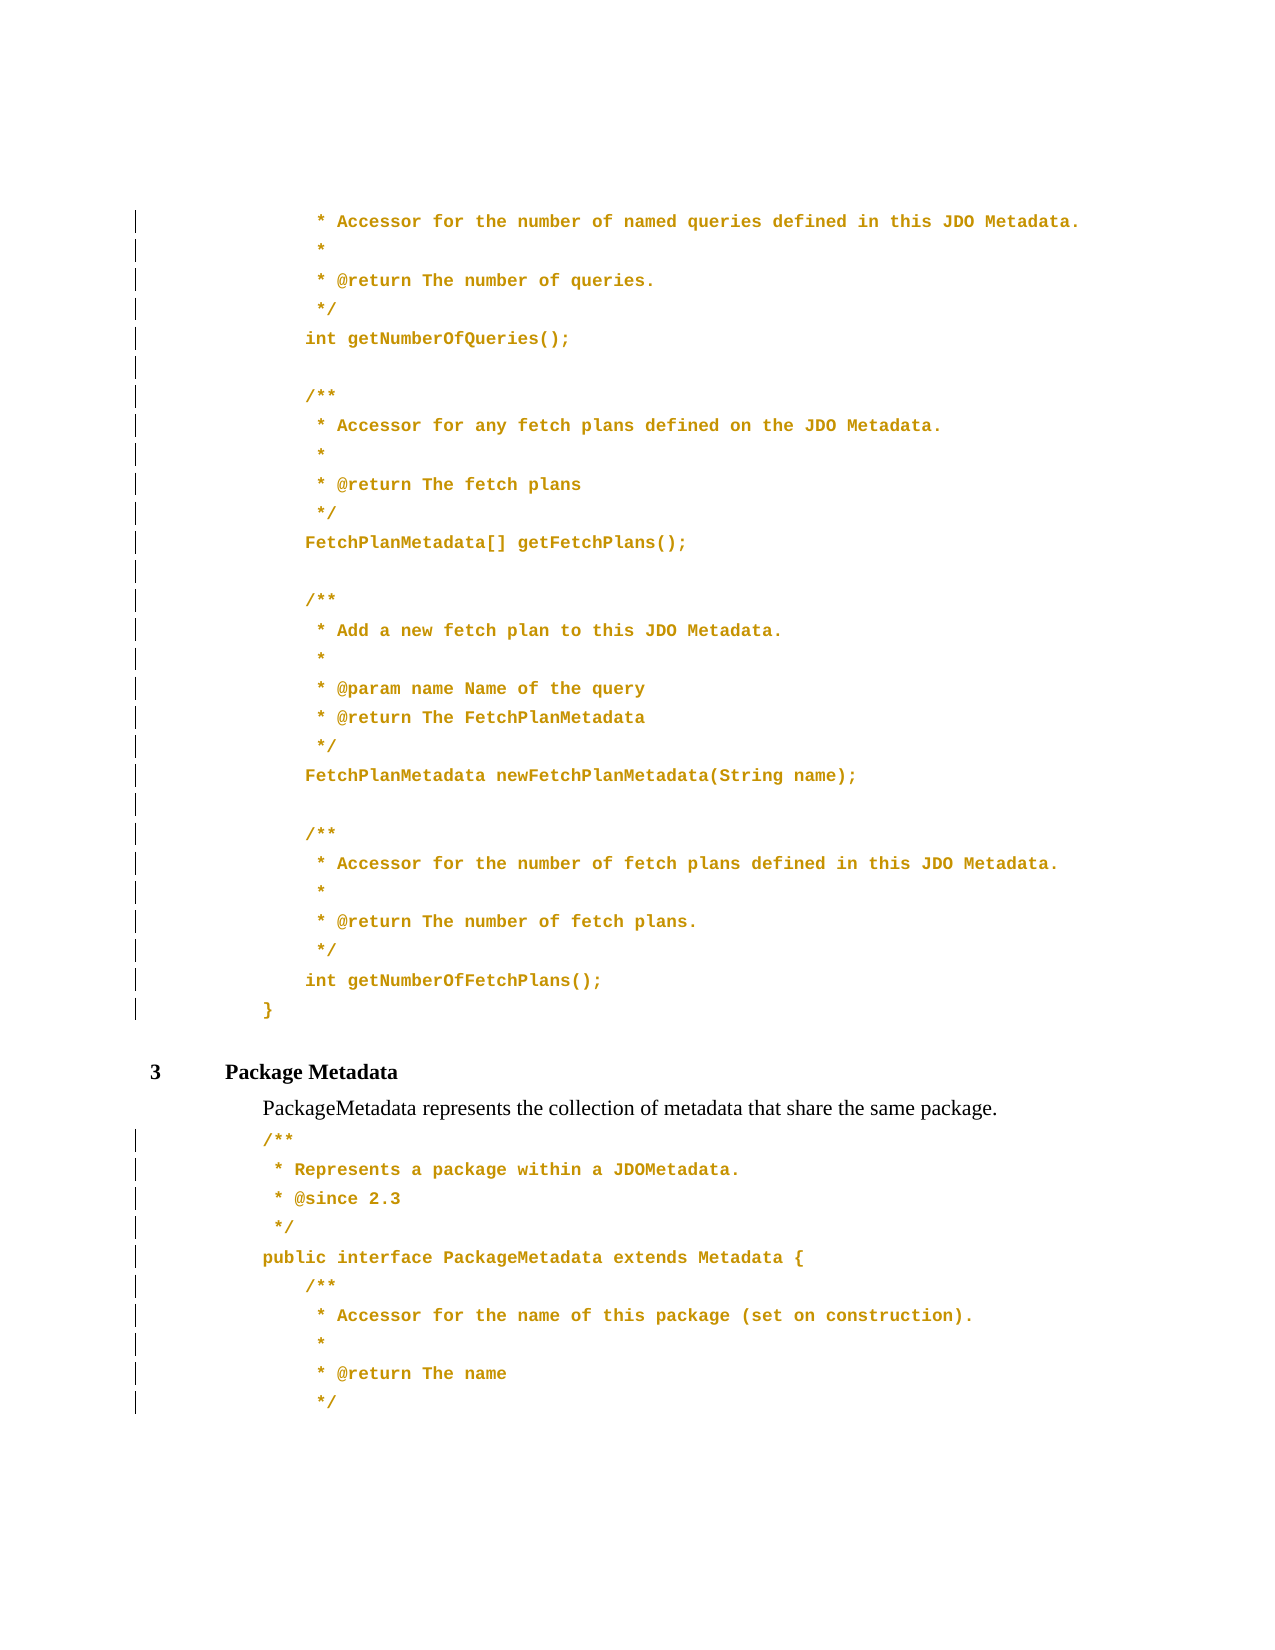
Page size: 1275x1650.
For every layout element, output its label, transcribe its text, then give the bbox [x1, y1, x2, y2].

text /** [262, 1274, 1125, 1297]
text /** [262, 589, 1125, 612]
text * Represents a package within a JDOMetadata. [262, 1158, 1125, 1181]
text * [262, 443, 1125, 466]
text * @since 2.3 [262, 1187, 1125, 1210]
text /** [262, 1129, 1125, 1152]
text * @return The FetchPlanMetadata [262, 706, 1125, 729]
text */ [262, 502, 1125, 524]
text /** [262, 822, 1125, 845]
text FetchPlanMetadata newFetchPlanMetadata(String name); [262, 764, 1125, 787]
text PackageMetadata represents the collection of metadata that share the same package. [262, 1094, 1125, 1120]
text */ [262, 1391, 1125, 1414]
text } [262, 997, 1125, 1020]
subtitle Package Metadata [150, 1058, 1125, 1084]
text * @return The fetch plans [262, 472, 1125, 495]
text * Add a new fetch plan to this JDO Metadata. [262, 618, 1125, 641]
text */ [262, 1216, 1125, 1239]
text * Accessor for any fetch plans defined on the JDO Metadata. [262, 414, 1125, 437]
text int getNumberOfQueries(); [262, 327, 1125, 349]
text * [262, 647, 1125, 670]
text * [262, 881, 1125, 904]
text * @param name Name of the query [262, 677, 1125, 699]
text * [262, 239, 1125, 262]
text * @return The number of queries. [262, 268, 1125, 291]
text */ [262, 735, 1125, 758]
text */ [262, 297, 1125, 320]
text /** [262, 385, 1125, 408]
text * @return The name [262, 1362, 1125, 1385]
text * @return The number of fetch plans. [262, 910, 1125, 933]
text */ [262, 939, 1125, 962]
text * Accessor for the number of fetch plans defined in this JDO Metadata. [262, 852, 1125, 874]
text int getNumberOfFetchPlans(); [262, 968, 1125, 991]
text FetchPlanMetadata[] getFetchPlans(); [262, 531, 1125, 554]
text public interface PackageMetadata extends Metadata { [262, 1245, 1125, 1268]
text * Accessor for the name of this package (set on construction). [262, 1304, 1125, 1327]
text * [262, 1333, 1125, 1356]
text * Accessor for the number of named queries defined in this JDO Metadata. [262, 210, 1125, 233]
